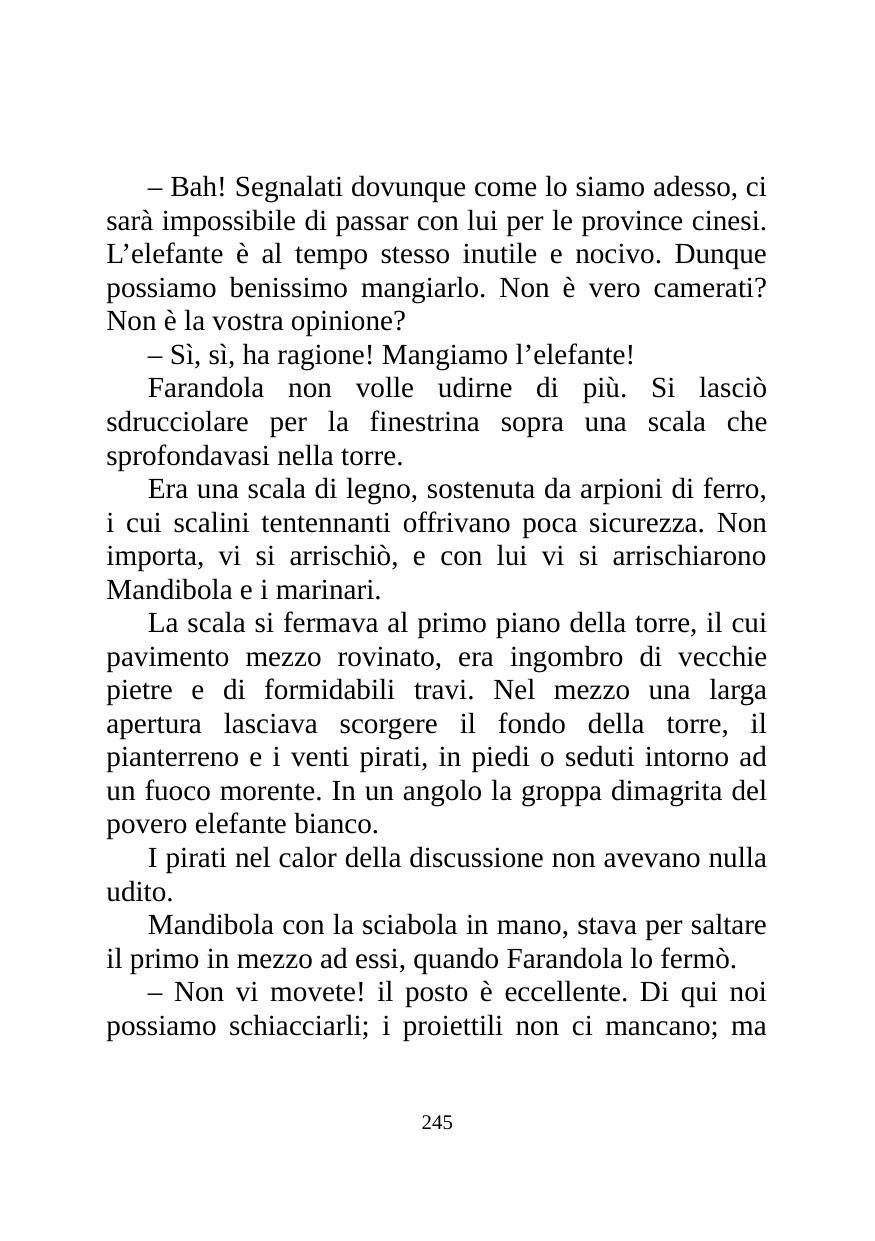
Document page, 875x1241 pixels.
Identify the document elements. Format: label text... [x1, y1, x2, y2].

text I pirati nel calor della discussione non avevano nulla udito. [106, 840, 768, 907]
text Era una scala di legno, sostenuta da arpioni di ferro, i cui scalini tentennanti offrivano poca sicurezza. Non importa, vi si arrischiò, e con lui vi si arrischiarono Mandibola e i marinari. [106, 471, 768, 605]
text Mandibola con la sciabola in mano, stava per saltare il primo in mezzo ad essi, quando Farandola lo fermò. [106, 907, 768, 974]
text La scala si fermava al primo piano della torre, il cui pavimento mezzo rovinato, era ingombro di vecchie pietre e di formidabili travi. Nel mezzo una larga apertura lasciava scorgere il fondo della torre, il pianterreno e i venti pirati, in piedi o seduti intorno ad un fuoco morente. In un angolo la groppa dimagrita del povero elefante bianco. [106, 605, 768, 840]
text ‒ Bah! Segnalati dovunque come lo siamo adesso, ci sarà impossibile di passar con lui per le province cinesi. L’elefante è al tempo stesso inutile e nocivo. Dunque possiamo benissimo mangiarlo. Non è vero camerati? Non è la vostra opinione? [106, 169, 768, 337]
text ‒ Non vi movete! il posto è eccellente. Di qui noi possiamo schiacciarli; i proiettili non ci mancano; ma [106, 974, 768, 1041]
text ‒ Sì, sì, ha ragione! Mangiamo l’elefante! [106, 337, 768, 371]
text Farandola non volle udirne di più. Si lasciò sdrucciolare per la finestrina sopra una scala che sprofondavasi nella torre. [106, 371, 768, 471]
